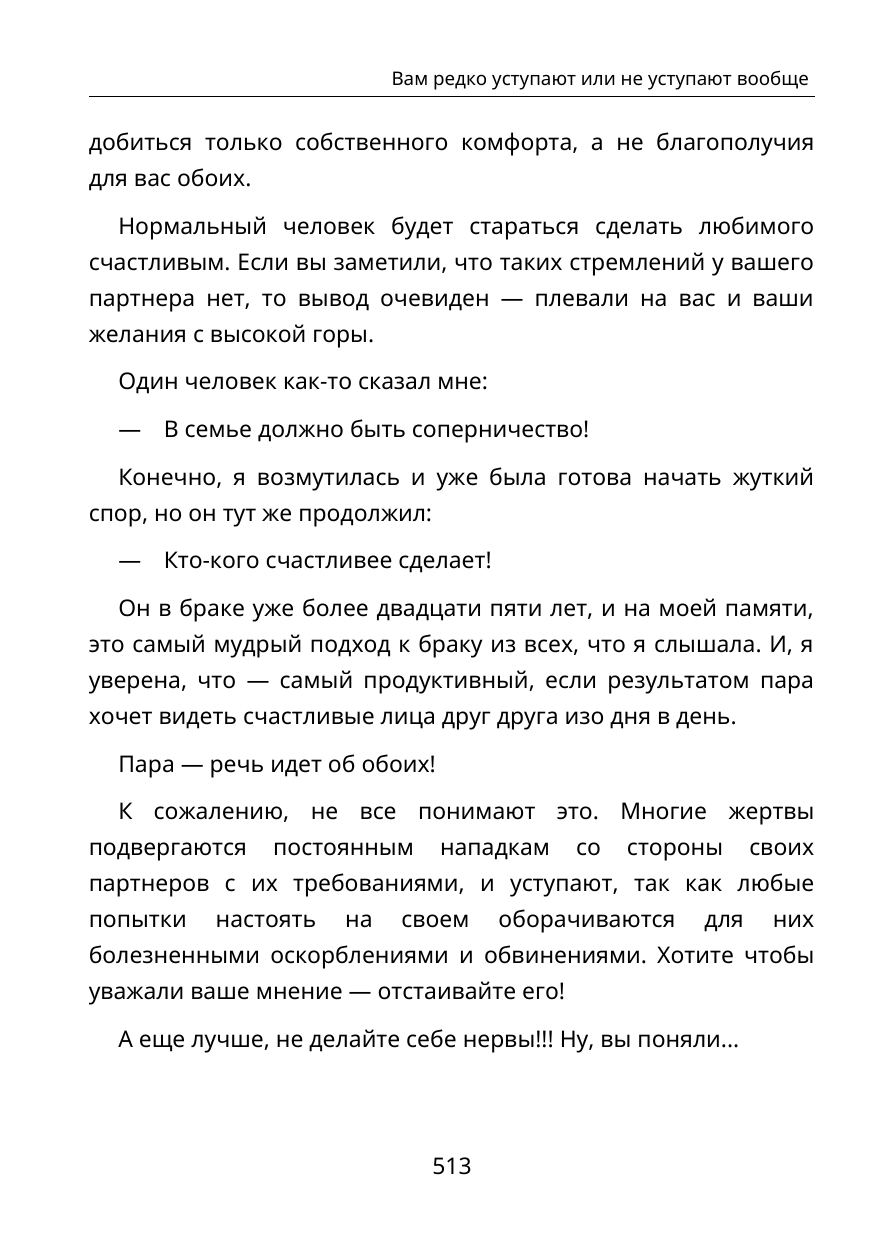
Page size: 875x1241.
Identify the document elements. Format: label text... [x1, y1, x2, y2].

text К сожалению, не все понимают это. Многие жертвы подвергаются постоянным нападкам со стороны своих партнеров с их требованиями, и уступают, так как любые попытки настоять на своем оборачиваются для них болезненными оскорблениями и обвинениями. Хотите чтобы уважали ваше мнение — отстаивайте его! [88, 795, 815, 1006]
text Нормальный человек будет стараться сделать любимого счастливым. Если вы заметили, что таких стремлений у вашего партнера нет, то вывод очевиден — плевали на вас и ваши желания с высокой горы. [88, 210, 815, 349]
text А еще лучше, не делайте себе нервы!!! Ну, вы поняли... [88, 1023, 815, 1054]
text Он в браке уже более двадцати пяти лет, и на моей памяти, это самый мудрый подход к браку из всех, что я слышала. И, я уверена, что — самый продуктивный, если результатом пара хочет видеть счастливые лица друг друга изо дня в день. [88, 592, 815, 731]
list Кто-кого счастливее сделает! [88, 544, 815, 576]
text Конечно, я возмутилась и уже была готова начать жуткий спор, но он тут же продолжил: [88, 461, 815, 528]
text Один человек как-то сказал мне: [88, 365, 815, 396]
text добиться только собственного комфорта, а не благополучия для вас обоих. [88, 126, 815, 193]
list В семье должно быть соперничество! [88, 413, 815, 444]
text Пара — речь идет об обоих! [88, 747, 815, 779]
